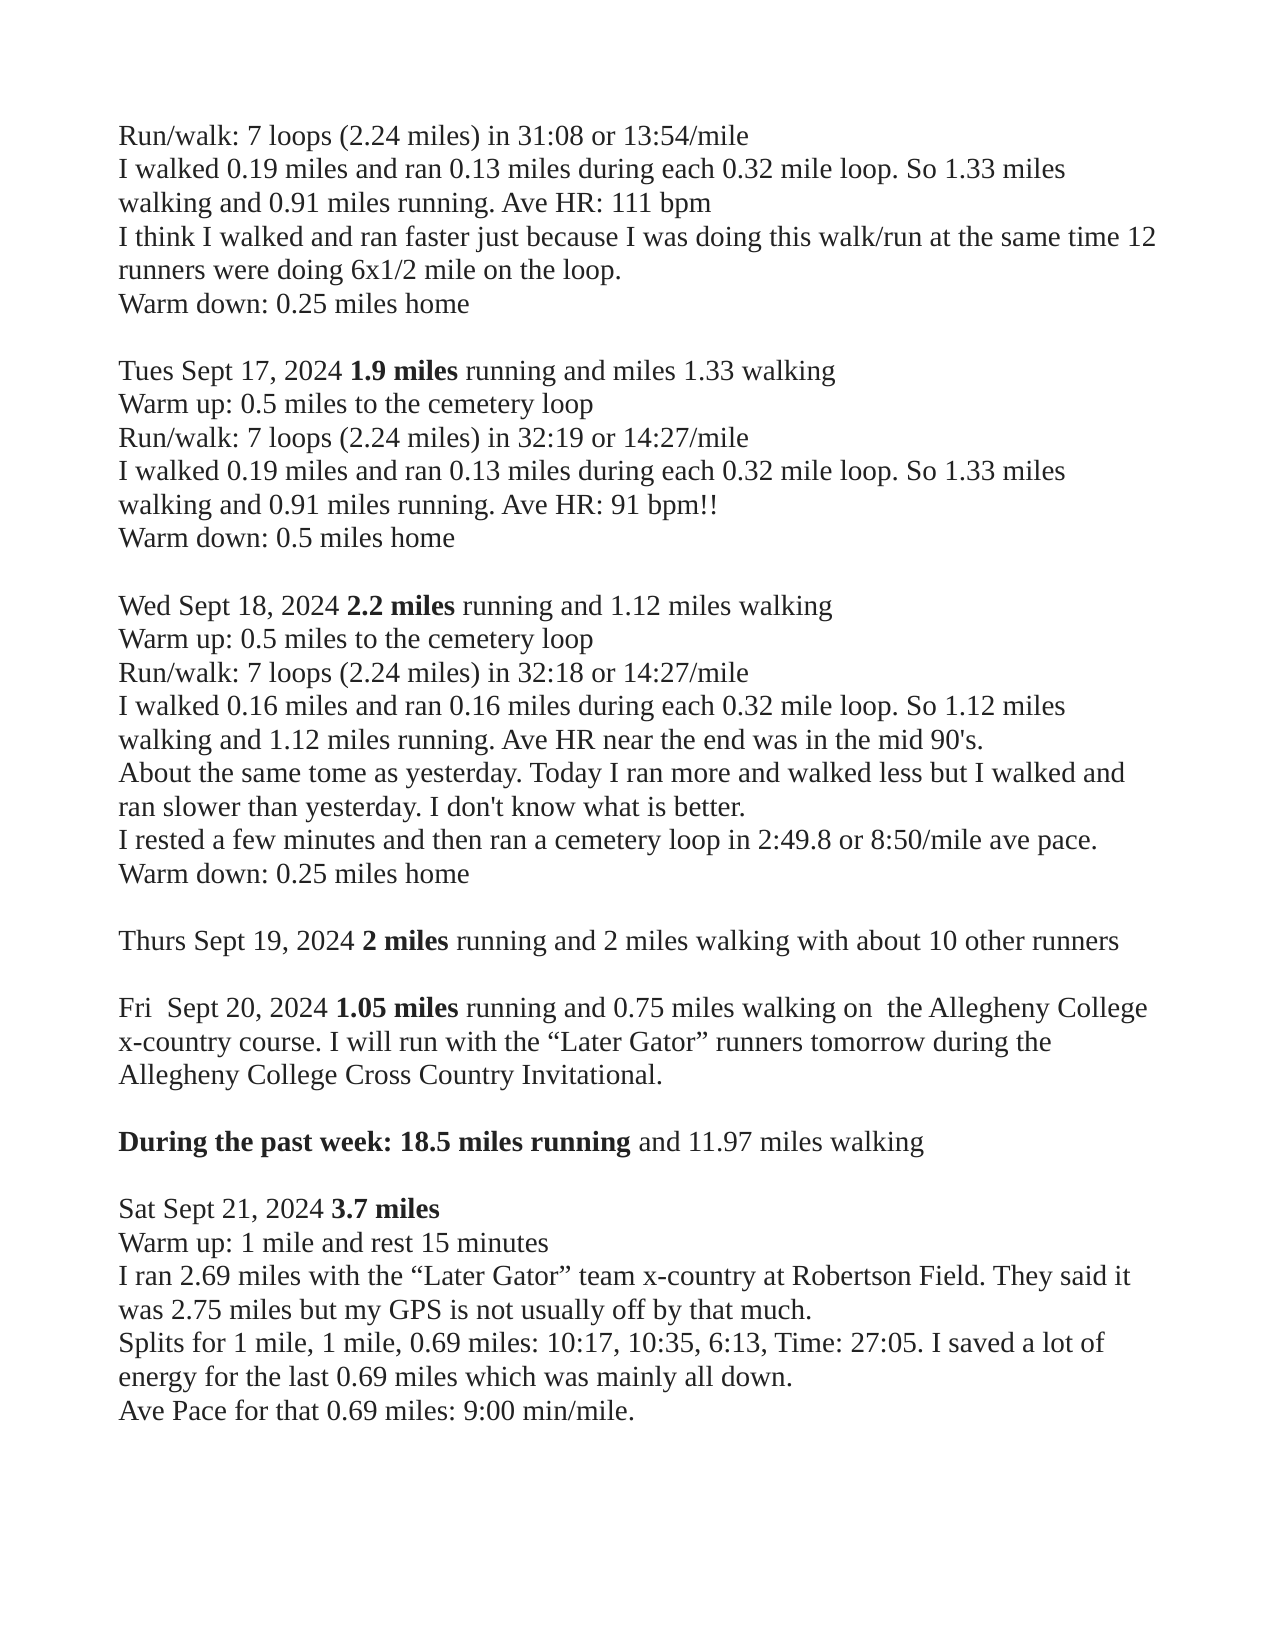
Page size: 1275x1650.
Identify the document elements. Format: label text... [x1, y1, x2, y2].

text Warm down: 0.25 miles home [118, 856, 1161, 889]
text Run/walk: 7 loops (2.24 miles) in 32:19 or 14:27/mile [118, 420, 1161, 453]
text Ave Pace for that 0.69 miles: 9:00 min/mile. [118, 1393, 1161, 1426]
text Warm up: 0.5 miles to the cemetery loop [118, 621, 1161, 655]
text About the same tome as yesterday. Today I ran more and walked less but I walked and ran slower than yesterday. I don't know what is better. [118, 755, 1161, 822]
text I rested a few minutes and then ran a cemetery loop in 2:49.8 or 8:50/mile ave pace. [118, 822, 1161, 856]
text I think I walked and ran faster just because I was doing this walk/run at the same time 12 runners were doing 6x1/2 mile on the loop. [118, 219, 1161, 286]
text Warm up: 0.5 miles to the cemetery loop [118, 386, 1161, 420]
text Run/walk: 7 loops (2.24 miles) in 32:18 or 14:27/mile [118, 655, 1161, 688]
text Sat Sept 21, 2024 3.7 miles [118, 1191, 1161, 1225]
text I walked 0.19 miles and ran 0.13 miles during each 0.32 mile loop. So 1.33 miles walking and 0.91 miles running. Ave HR: 111 bpm [118, 152, 1161, 219]
text Run/walk: 7 loops (2.24 miles) in 31:08 or 13:54/mile [118, 118, 1161, 152]
text Warm up: 1 mile and rest 15 minutes [118, 1225, 1161, 1258]
text During the past week: 18.5 miles running and 11.97 miles walking [118, 1124, 1161, 1158]
text Splits for 1 mile, 1 mile, 0.69 miles: 10:17, 10:35, 6:13, Time: 27:05. I saved a lot of energy for the last 0.69 miles which was mainly all down. [118, 1326, 1161, 1393]
text Warm down: 0.5 miles home [118, 521, 1161, 554]
text Fri Sept 20, 2024 1.05 miles running and 0.75 miles walking on the Allegheny College x-country course. I will run with the “Later Gator” runners tomorrow during the Allegheny College Cross Country Invitational. [118, 990, 1161, 1091]
text I walked 0.16 miles and ran 0.16 miles during each 0.32 mile loop. So 1.12 miles walking and 1.12 miles running. Ave HR near the end was in the mid 90's. [118, 688, 1161, 755]
text I ran 2.69 miles with the “Later Gator” team x-country at Robertson Field. They said it was 2.75 miles but my GPS is not usually off by that much. [118, 1258, 1161, 1326]
text Thurs Sept 19, 2024 2 miles running and 2 miles walking with about 10 other runners [118, 923, 1161, 957]
text I walked 0.19 miles and ran 0.13 miles during each 0.32 mile loop. So 1.33 miles walking and 0.91 miles running. Ave HR: 91 bpm!! [118, 453, 1161, 521]
text Wed Sept 18, 2024 2.2 miles running and 1.12 miles walking [118, 588, 1161, 621]
text Warm down: 0.25 miles home [118, 286, 1161, 319]
text Tues Sept 17, 2024 1.9 miles running and miles 1.33 walking [118, 353, 1161, 386]
